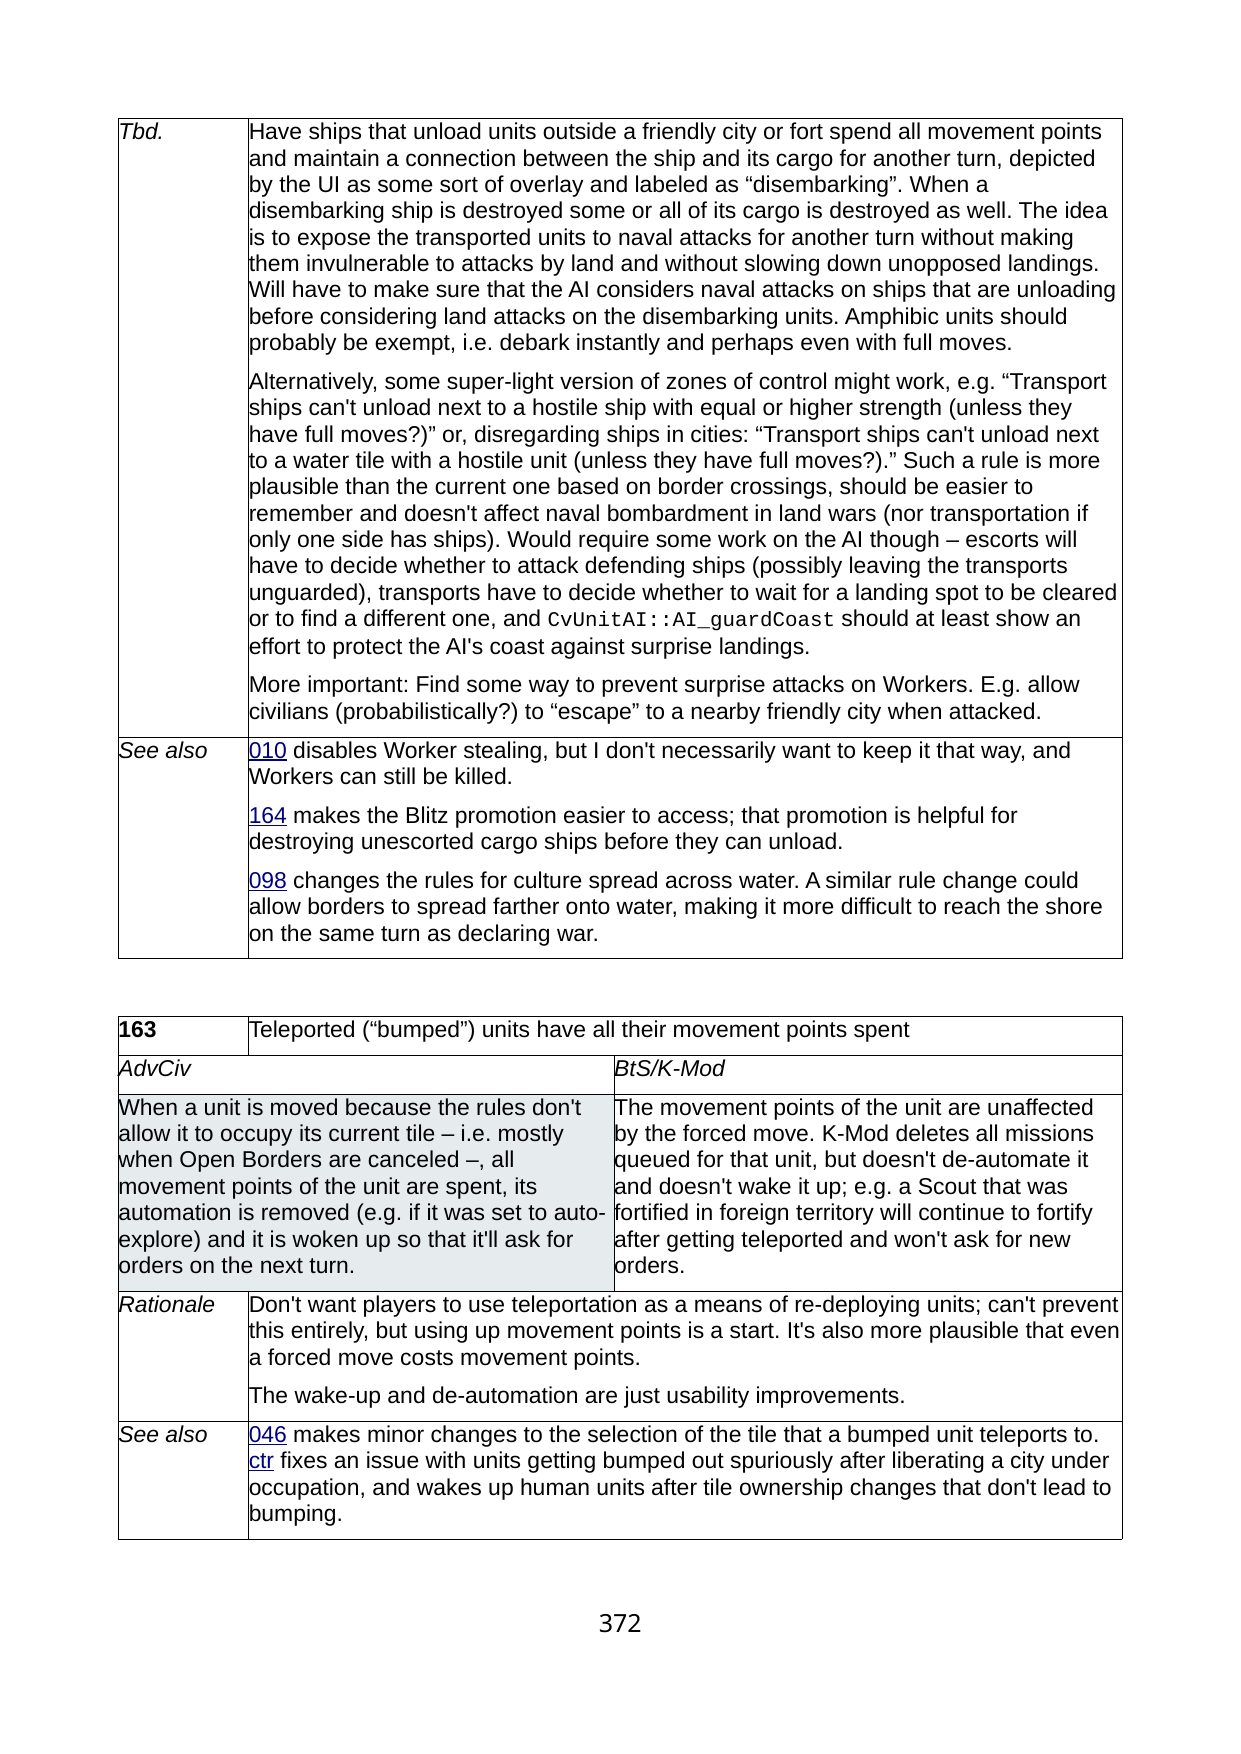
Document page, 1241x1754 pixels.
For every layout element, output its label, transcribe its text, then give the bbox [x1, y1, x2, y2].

table_header 163 [119, 1017, 248, 1055]
table_cell AdvCiv [119, 1056, 614, 1094]
table_cell Have ships that unload units outside a friendly city or fort spend all movement points and maintain a connection between the ship and its cargo for another turn, depicted by the UI as some sort of overlay and labeled as “disembarking”. When a disembarking ship is destroyed some or all of its cargo is destroyed as well. The idea is to expose the transported units to naval attacks for another turn without making them invulnerable to attacks by land and without slowing down unopposed landings. Will have to make sure that the AI considers naval attacks on ships that are unloading before considering land attacks on the disembarking units. Amphibic units should probably be exempt, i.e. debark instantly and perhaps even with full moves. Alternatively, some super-light version of zones of control might work, e.g. “Transport ships can't unload next to a hostile ship with equal or higher strength (unless they have full moves?)” or, disregarding ships in cities: “Transport ships can't unload next to a water tile with a hostile unit (unless they have full moves?).” Such a rule is more plausible than the current one based on border crossings, should be easier to remember and doesn't affect naval bombardment in land wars (nor transportation if only one side has ships). Would require some work on the AI though – escorts will have to decide whether to attack defending ships (possibly leaving the transports unguarded), transports have to decide whether to wait for a landing spot to be cleared or to find a different one, and CvUnitAI::AI_guardCoast should at least show an effort to protect the AI's coast against surprise landings. More important: Find some way to prevent surprise attacks on Workers. E.g. allow civilians (probabilistically?) to “escape” to a nearby friendly city when attacked. [249, 119, 1122, 737]
table_cell The movement points of the unit are unaffected by the forced move. K-Mod deletes all missions queued for that unit, but doesn't de-automate it and doesn't wake it up; e.g. a Scout that was fortified in foreign territory will continue to fortify after getting teleported and won't ask for new orders. [615, 1095, 1122, 1291]
table_cell See also [119, 738, 248, 958]
table_cell When a unit is moved because the rules don't allow it to occupy its current tile – i.e. mostly when Open Borders are canceled –, all movement points of the unit are spent, its automation is removed (e.g. if it was set to auto-explore) and it is woken up so that it'll ask for orders on the next turn. [119, 1095, 614, 1291]
table_header Teleported (“bumped”) units have all their movement points spent [249, 1017, 1122, 1055]
table_cell Tbd. [119, 119, 248, 737]
table_cell 046 makes minor changes to the selection of the tile that a bumped unit teleports to. ctr fixes an issue with units getting bumped out spuriously after liberating a city under occupation, and wakes up human units after tile ownership changes that don't lead to bumping. [249, 1422, 1122, 1539]
table_cell See also [119, 1422, 248, 1539]
table_cell Don't want players to use teleportation as a means of re-deploying units; can't prevent this entirely, but using up movement points is a start. It's also more plausible that even a forced move costs movement points. The wake-up and de-automation are just usability improvements. [249, 1292, 1122, 1421]
table_cell BtS/K-Mod [615, 1056, 1122, 1094]
table_cell Rationale [119, 1292, 248, 1421]
table_cell 010 disables Worker stealing, but I don't necessarily want to keep it that way, and Workers can still be killed. 164 makes the Blitz promotion easier to access; that promotion is helpful for destroying unescorted cargo ships before they can unload. 098 changes the rules for culture spread across water. A similar rule change could allow borders to spread farther onto water, making it more difficult to reach the shore on the same turn as declaring war. [249, 738, 1122, 958]
